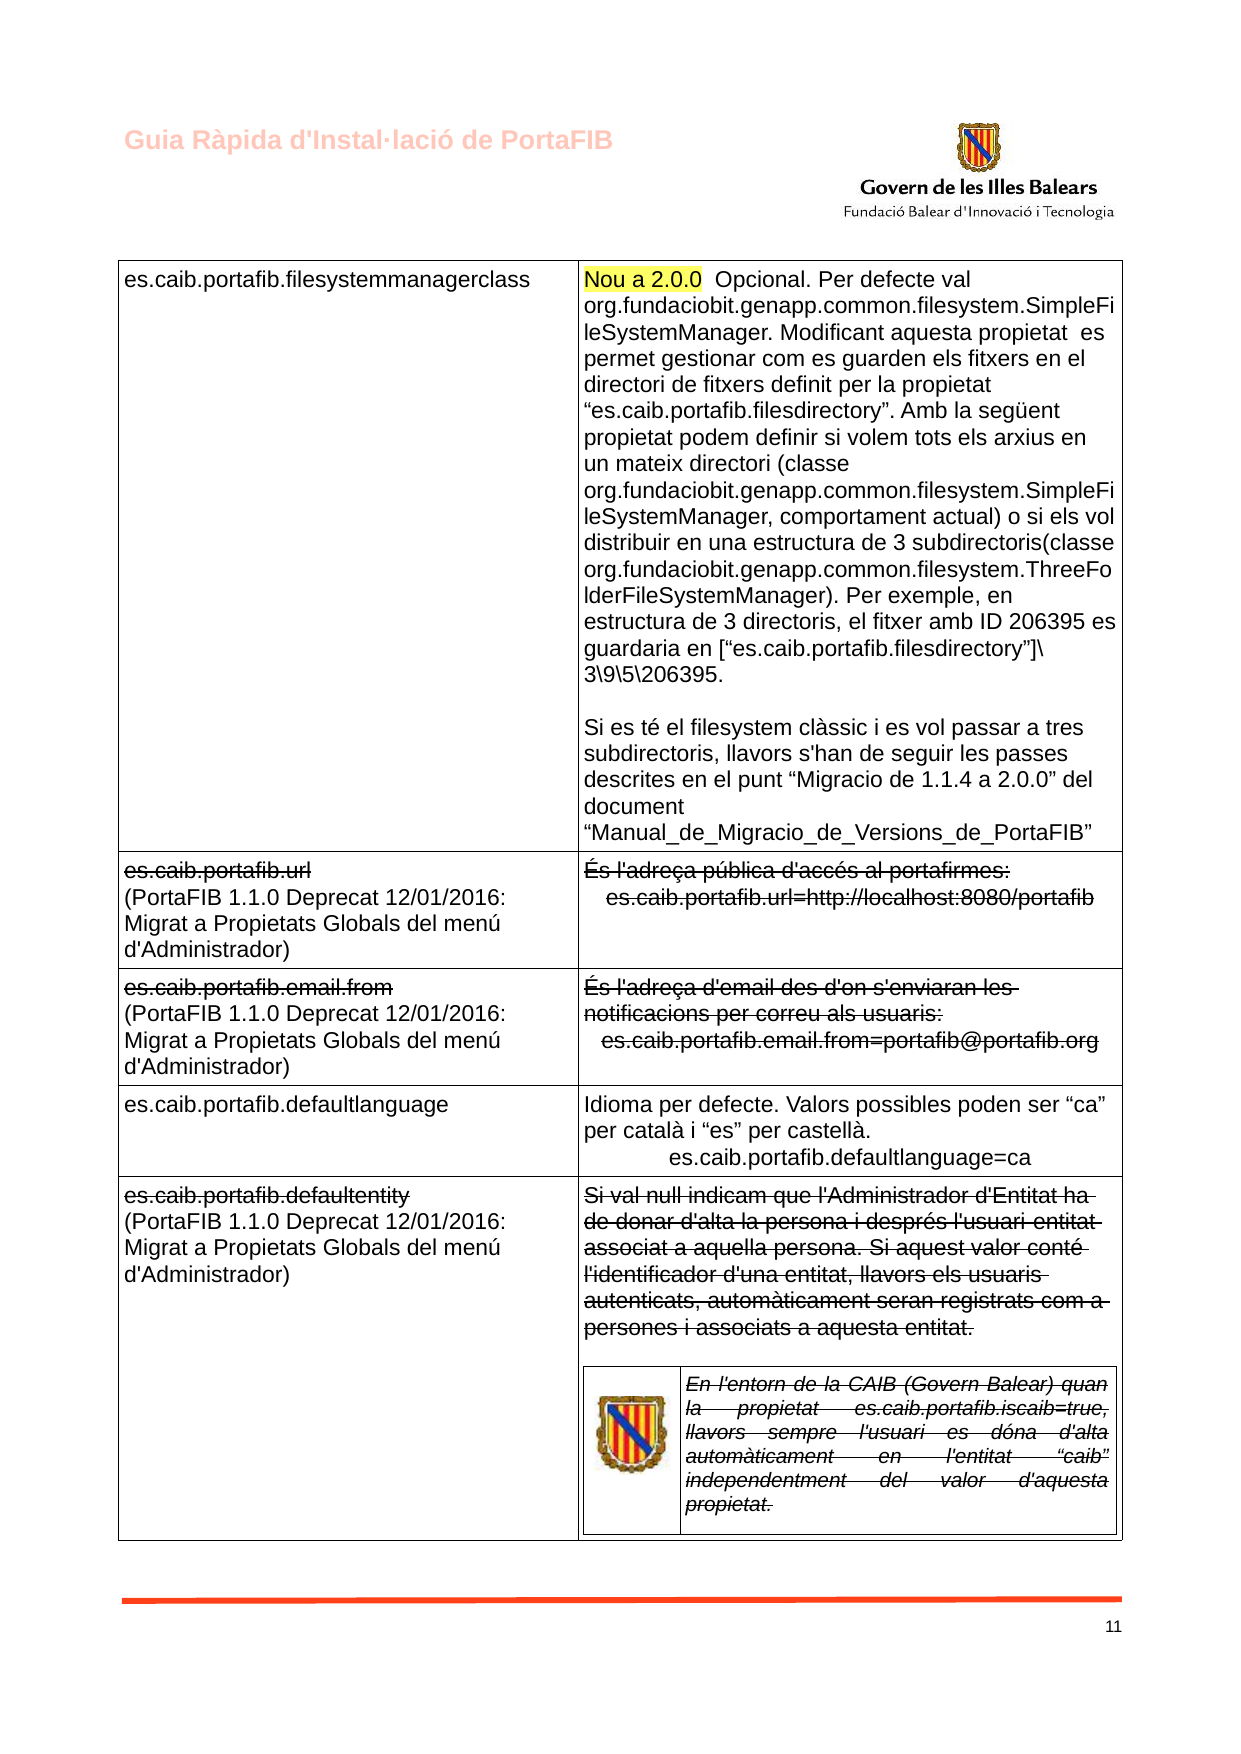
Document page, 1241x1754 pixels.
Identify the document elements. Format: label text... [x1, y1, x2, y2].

table_header [584, 1367, 680, 1534]
picture [592, 1396, 672, 1475]
table_cell es.caib.portafib.email.from (PortaFIB 1.1.0 Deprecat 12/01/2016: Migrat a Propietats Globals del menú d'Administrador) [119, 969, 578, 1085]
table_cell es.caib.portafib.url (PortaFIB 1.1.0 Deprecat 12/01/2016: Migrat a Propietats Globals del menú d'Administrador) [119, 852, 578, 968]
table_cell es.caib.portafib.filesystemmanagerclass [119, 261, 578, 851]
picture [840, 123, 1117, 220]
table_cell es.caib.portafib.defaultlanguage [119, 1086, 578, 1176]
table_cell Si val null indicam que l'Administrador d'Entitat ha de donar d'alta la persona i després l'usuari-entitat associat a aquella persona. Si aquest valor conté l'identificador d'una entitat, llavors els usuaris autenticats, automàticament seran registrats com a persones i associats a aquesta entitat. [579, 1177, 1122, 1540]
table_cell Idioma per defecte. Valors possibles poden ser “ca” per català i “es” per castellà. es.caib.portafib.defaultlanguage=ca [579, 1086, 1122, 1176]
table_cell Nou a 2.0.0 Opcional. Per defecte val org.fundaciobit.genapp.common.filesystem.SimpleFileSystemManager. Modificant aquesta propietat es permet gestionar com es guarden els fitxers en el directori de fitxers definit per la propietat “es.caib.portafib.filesdirectory”. Amb la següent propietat podem definir si volem tots els arxius en un mateix directori (classe org.fundaciobit.genapp.common.filesystem.SimpleFileSystemManager, comportament actual) o si els vol distribuir en una estructura de 3 subdirectoris(classe org.fundaciobit.genapp.common.filesystem.ThreeFolderFileSystemManager). Per exemple, en estructura de 3 directoris, el fitxer amb ID 206395 es guardaria en [“es.caib.portafib.filesdirectory”]\3\9\5\206395. Si es té el filesystem clàssic i es vol passar a tres subdirectoris, llavors s'han de seguir les passes descrites en el punt “Migracio de 1.1.4 a 2.0.0” del document “Manual_de_Migracio_de_Versions_de_PortaFIB” [579, 261, 1122, 851]
table_header En l'entorn de la CAIB (Govern Balear) quan la propietat es.caib.portafib.iscaib=true, llavors sempre l'usuari es dóna d'alta automàticament en l'entitat “caib” independentment del valor d'aquesta propietat. [681, 1367, 1116, 1534]
table_cell es.caib.portafib.defaultentity (PortaFIB 1.1.0 Deprecat 12/01/2016: Migrat a Propietats Globals del menú d'Administrador) [119, 1177, 578, 1540]
table_cell És l'adreça d'email des d'on s'enviaran les notificacions per correu als usuaris: es.caib.portafib.email.from=portafib@portafib.org [579, 969, 1122, 1085]
table_cell És l'adreça pública d'accés al portafirmes: es.caib.portafib.url=http://localhost:8080/portafib [579, 852, 1122, 968]
